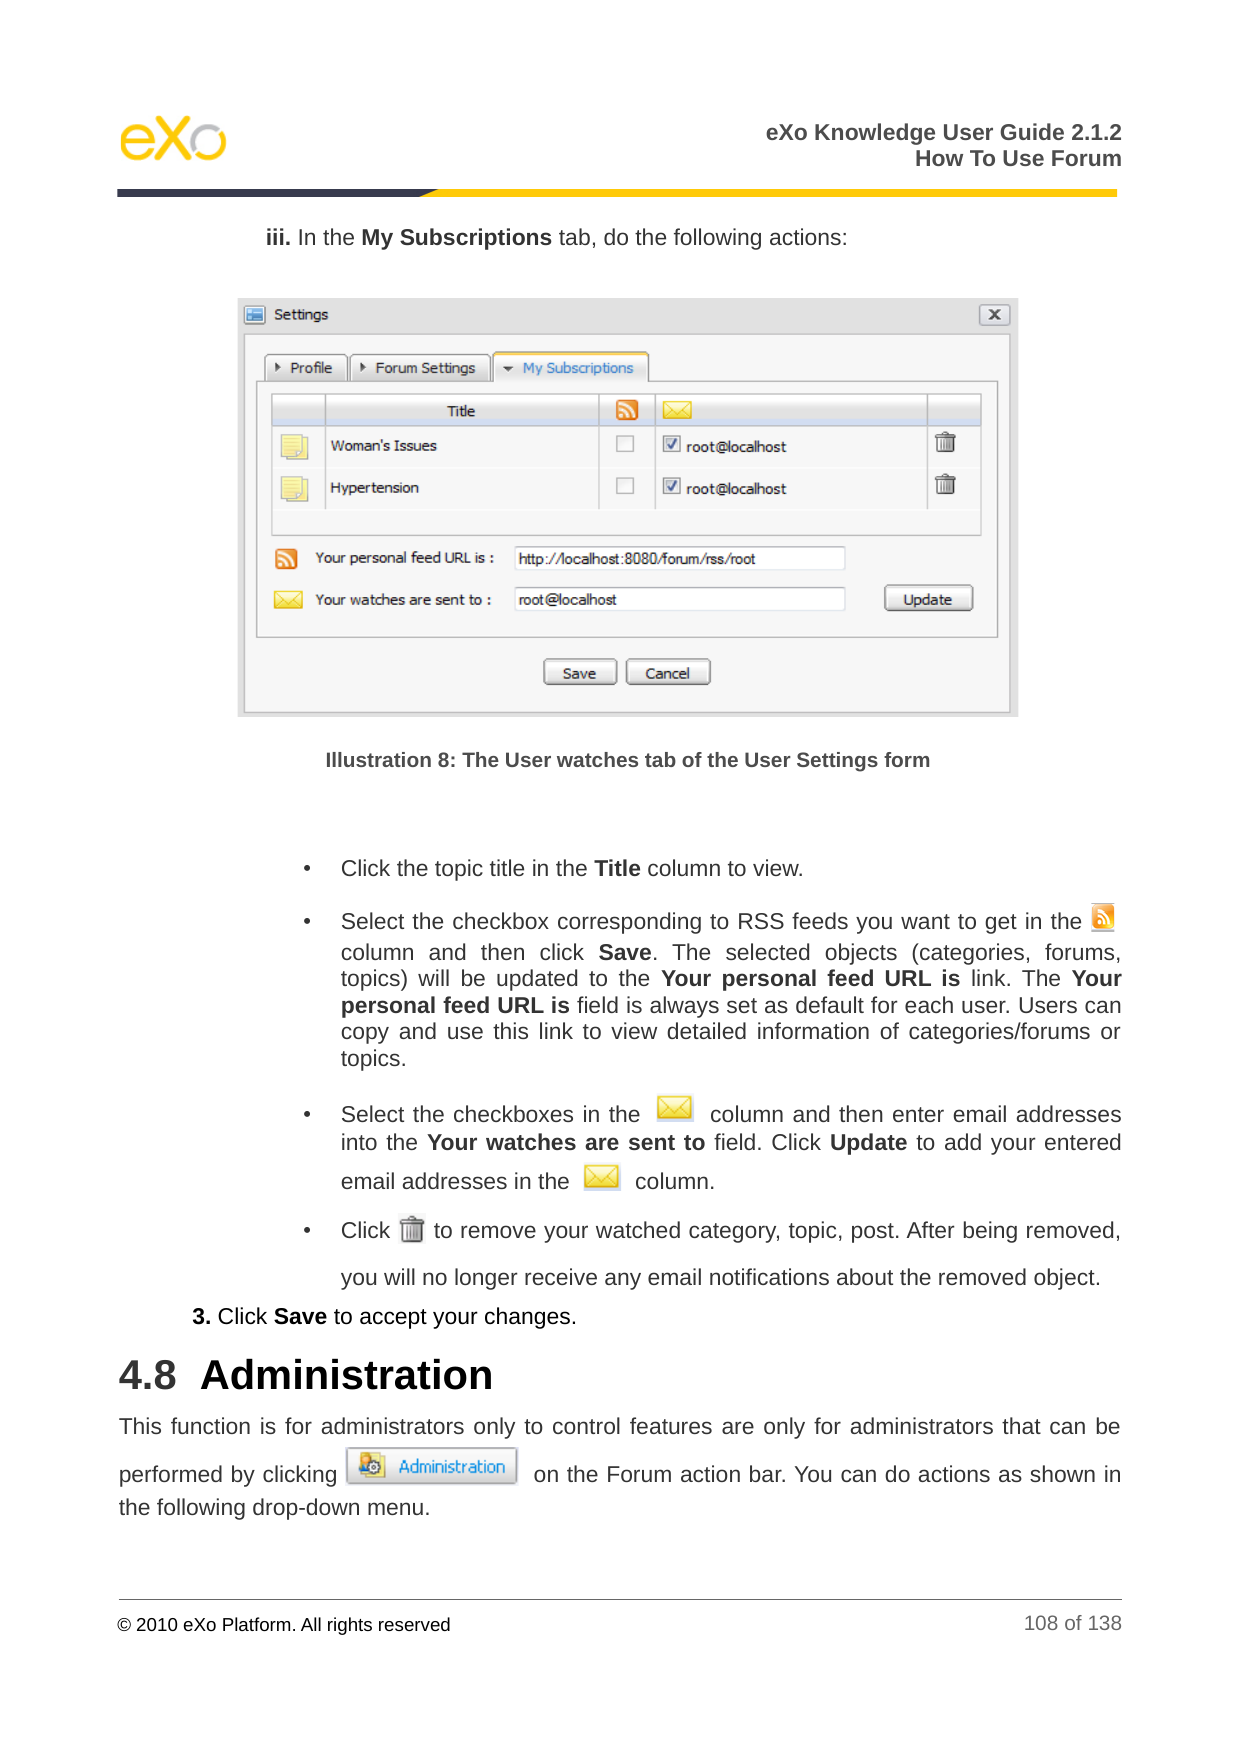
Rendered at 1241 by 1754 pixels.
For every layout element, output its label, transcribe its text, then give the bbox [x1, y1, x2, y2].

list [187, 291, 1069, 366]
picture [120, 115, 227, 161]
picture [1091, 903, 1115, 932]
list Clickto remove your watched category, topic, post. After being removed, you will no longer receive any email notifications about the removed object. [303, 1206, 1122, 1290]
picture [397, 1213, 426, 1244]
list Click the topic title in the Title column to view. [303, 855, 1122, 881]
list Select the checkboxes in the column and then enter email addresses into the Your watches are sent to field. Click Update to add your entered email addresses in the column. [303, 1086, 1122, 1198]
picture [117, 189, 1118, 197]
list iii. In the My Subscriptions tab, do the following actions: [228, 223, 1122, 250]
list 3. Click Save to accept your changes. [154, 1303, 1122, 1329]
picture [237, 298, 1019, 717]
picture [583, 1162, 622, 1191]
text This function is for administrators only to control features are only for administrators that can be performed by clicking on the Forum action bar. You can do actions as shown in the following drop-down menu. [118, 1413, 1122, 1520]
list Select the checkbox corresponding to RSS feeds you want to get in thecolumn and then click Save. The selected objects (categories, forums, topics) will be updated to the Your personal feed URL is link. The Your personal feed URL is field is always set as default for each user. Users can copy and use this link to view detailed information of categories/forums or topics. [303, 896, 1122, 1071]
list Illustration 8: The User watches tab of the User Settings form [187, 717, 1069, 772]
subtitle Administration [118, 1350, 1122, 1398]
picture [656, 1093, 695, 1122]
picture [345, 1447, 519, 1486]
